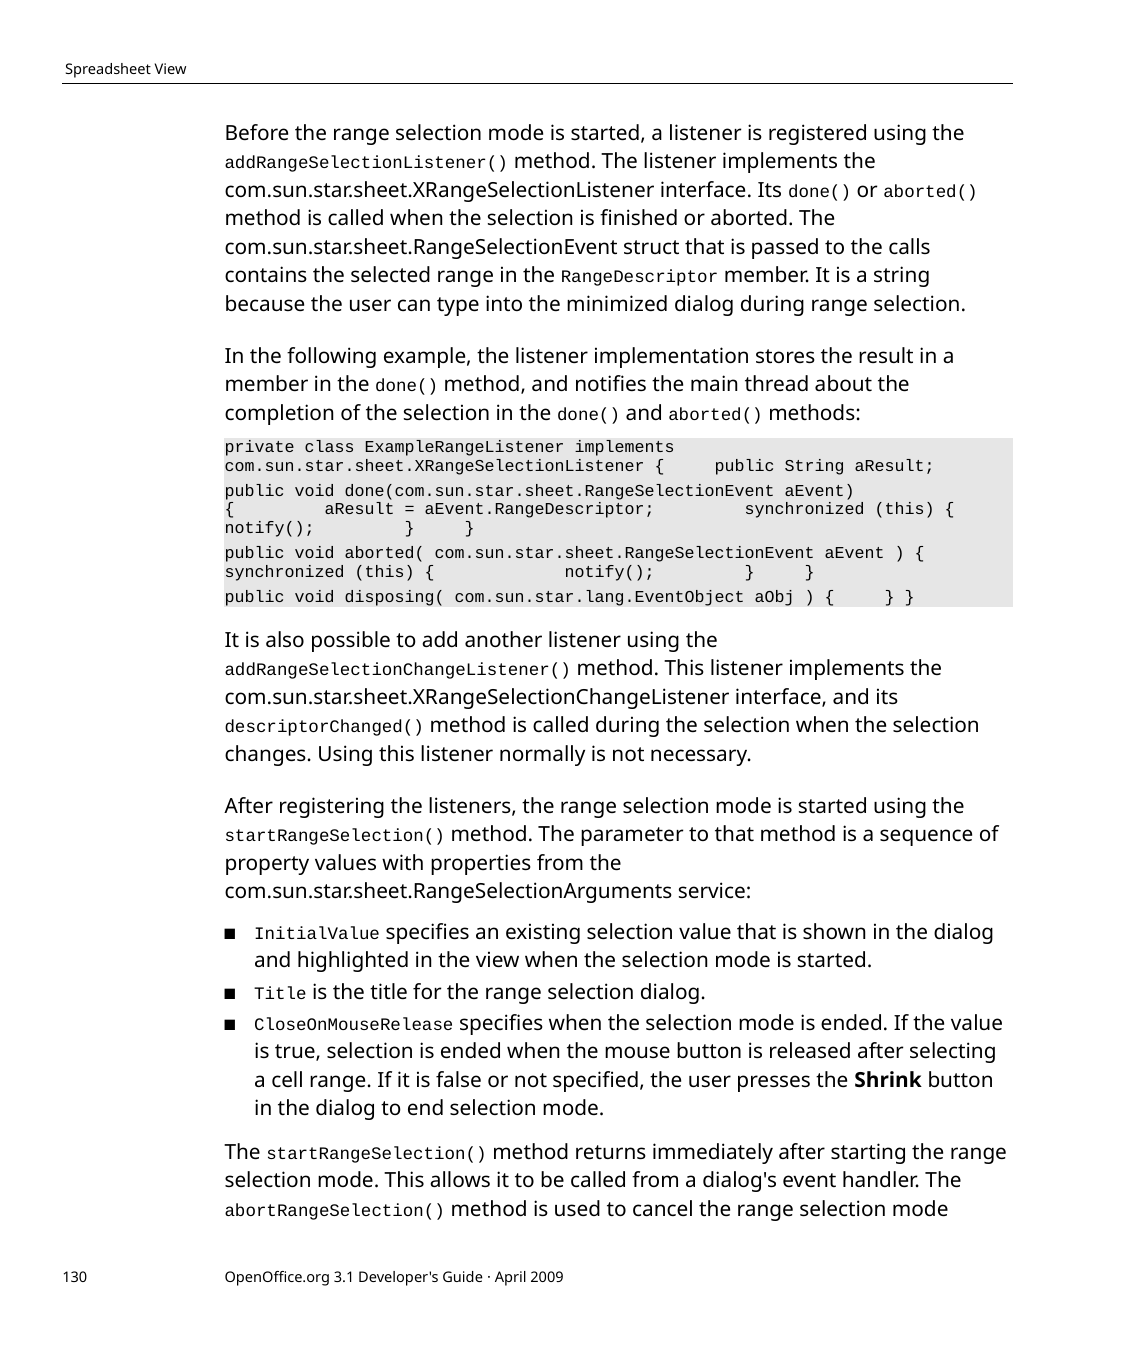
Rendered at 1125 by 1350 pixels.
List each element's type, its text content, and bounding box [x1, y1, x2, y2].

text It is also possible to add another listener using the addRangeSelectionChangeListener() method. This listener implements the com.sun.star.sheet.XRangeSelectionChangeListener interface, and its descriptorChanged() method is called during the selection when the selection changes. Using this listener normally is not necessary. [224, 625, 1013, 767]
text private class ExampleRangeListener implements com.sun.star.sheet.XRangeSelectionListener { public String aResult; [224, 438, 1013, 476]
text public void disposing( com.sun.star.lang.EventObject aObj ) { } } [224, 588, 1013, 607]
list Title is the title for the range selection dialog. [224, 977, 1013, 1005]
list CloseOnMouseRelease specifies when the selection mode is ended. If the value is true, selection is ended when the mouse button is released after selecting a cell range. If it is false or not specified, the user presses the Shrink button in the dialog to end selection mode. [224, 1008, 1013, 1122]
text public void aborted( com.sun.star.sheet.RangeSelectionEvent aEvent ) { synchronized (this) { notify(); } } [224, 544, 1013, 582]
text After registering the listeners, the range selection mode is started using the startRangeSelection() method. The parameter to that method is a sequence of property values with properties from the com.sun.star.sheet.RangeSelectionArguments service: [224, 791, 1013, 905]
text The startRangeSelection() method returns immediately after starting the range selection mode. This allows it to be called from a dialog's event handler. The abortRangeSelection() method is used to cancel the range selection mode [224, 1137, 1013, 1222]
text Before the range selection mode is started, a listener is registered using the addRangeSelectionListener() method. The listener implements the com.sun.star.sheet.XRangeSelectionListener interface. Its done() or aborted() method is called when the selection is finished or aborted. The com.sun.star.sheet.RangeSelectionEvent struct that is passed to the calls contains the selected range in the RangeDescriptor member. It is a string because the user can type into the minimized dialog during range selection. [224, 118, 1013, 317]
text public void done(com.sun.star.sheet.RangeSelectionEvent aEvent) { aResult = aEvent.RangeDescriptor; synchronized (this) { notify(); } } [224, 482, 1013, 539]
text In the following example, the listener implementation stores the result in a member in the done() method, and notifies the main thread about the completion of the selection in the done() and aborted() methods: [224, 341, 1013, 426]
list InitialValue specifies an existing selection value that is shown in the dialog and highlighted in the view when the selection mode is started. [224, 917, 1013, 974]
